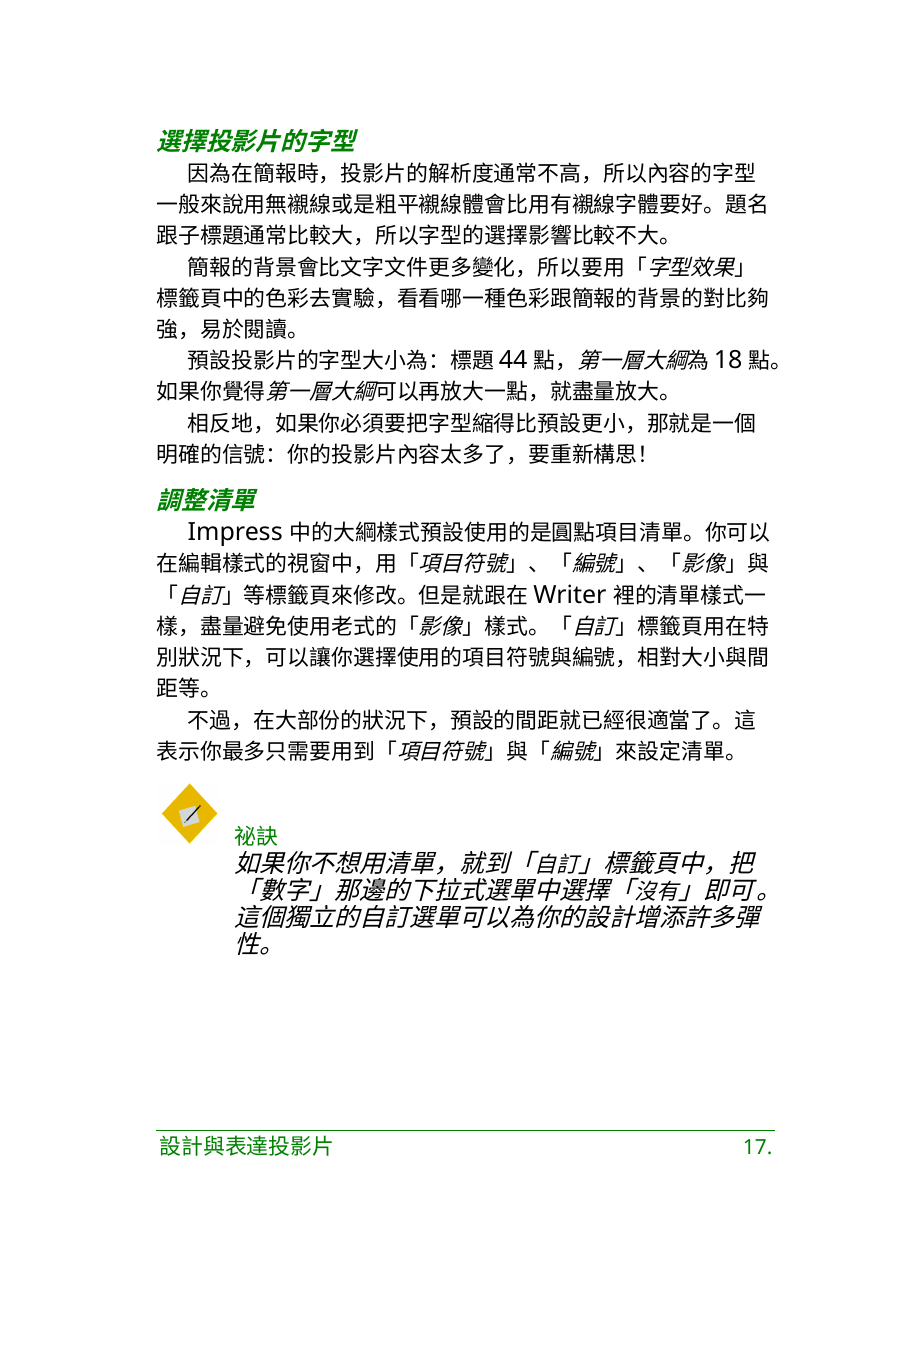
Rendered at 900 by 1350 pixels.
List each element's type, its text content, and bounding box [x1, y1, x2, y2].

text 預設投影片的字型大小為：標題 44 點，第一層大綱為 18 點。如果你覺得第一層大綱可以再放大一點，就盡量放大。 [156, 344, 775, 406]
text 不過，在大部份的狀況下，預設的間距就已經很適當了。這表示你最多只需要用到「項目符號」與「編號」來設定清單。 [156, 703, 775, 766]
text 簡報的背景會比文字文件更多變化，所以要用「字型效果」標籤頁中的色彩去實驗，看看哪一種色彩跟簡報的背景的對比夠強，易於閱讀。 [156, 250, 775, 344]
list 祕訣 [156, 781, 775, 851]
text Impress 中的大綱樣式預設使用的是圓點項目清單。你可以在編輯樣式的視窗中，用「項目符號」、「編號」、「影像」與「自訂」等標籤頁來修改。但是就跟在 Writer 裡的清單樣式一樣，盡量避免使用老式的「影像」樣式。「自訂」標籤頁用在特別狀況下，可以讓你選擇使用的項目符號與編號，相對大小與間距等。 [156, 516, 775, 703]
subtitle 選擇投影片的字型 [156, 125, 775, 156]
text 如果你不想用清單，就到「自訂」標籤頁中，把「數字」那邊的下拉式選單中選擇「沒有」即可。這個獨立的自訂選單可以為你的設計增添許多彈性。 [234, 851, 775, 959]
picture [157, 782, 220, 845]
subtitle 調整清單 [156, 484, 775, 516]
text 因為在簡報時，投影片的解析度通常不高，所以內容的字型一般來說用無襯線或是粗平襯線體會比用有襯線字體要好。題名跟子標題通常比較大，所以字型的選擇影響比較不大。 [156, 156, 775, 250]
text 相反地，如果你必須要把字型縮得比預設更小，那就是一個明確的信號：你的投影片內容太多了，要重新構思！ [156, 406, 775, 469]
